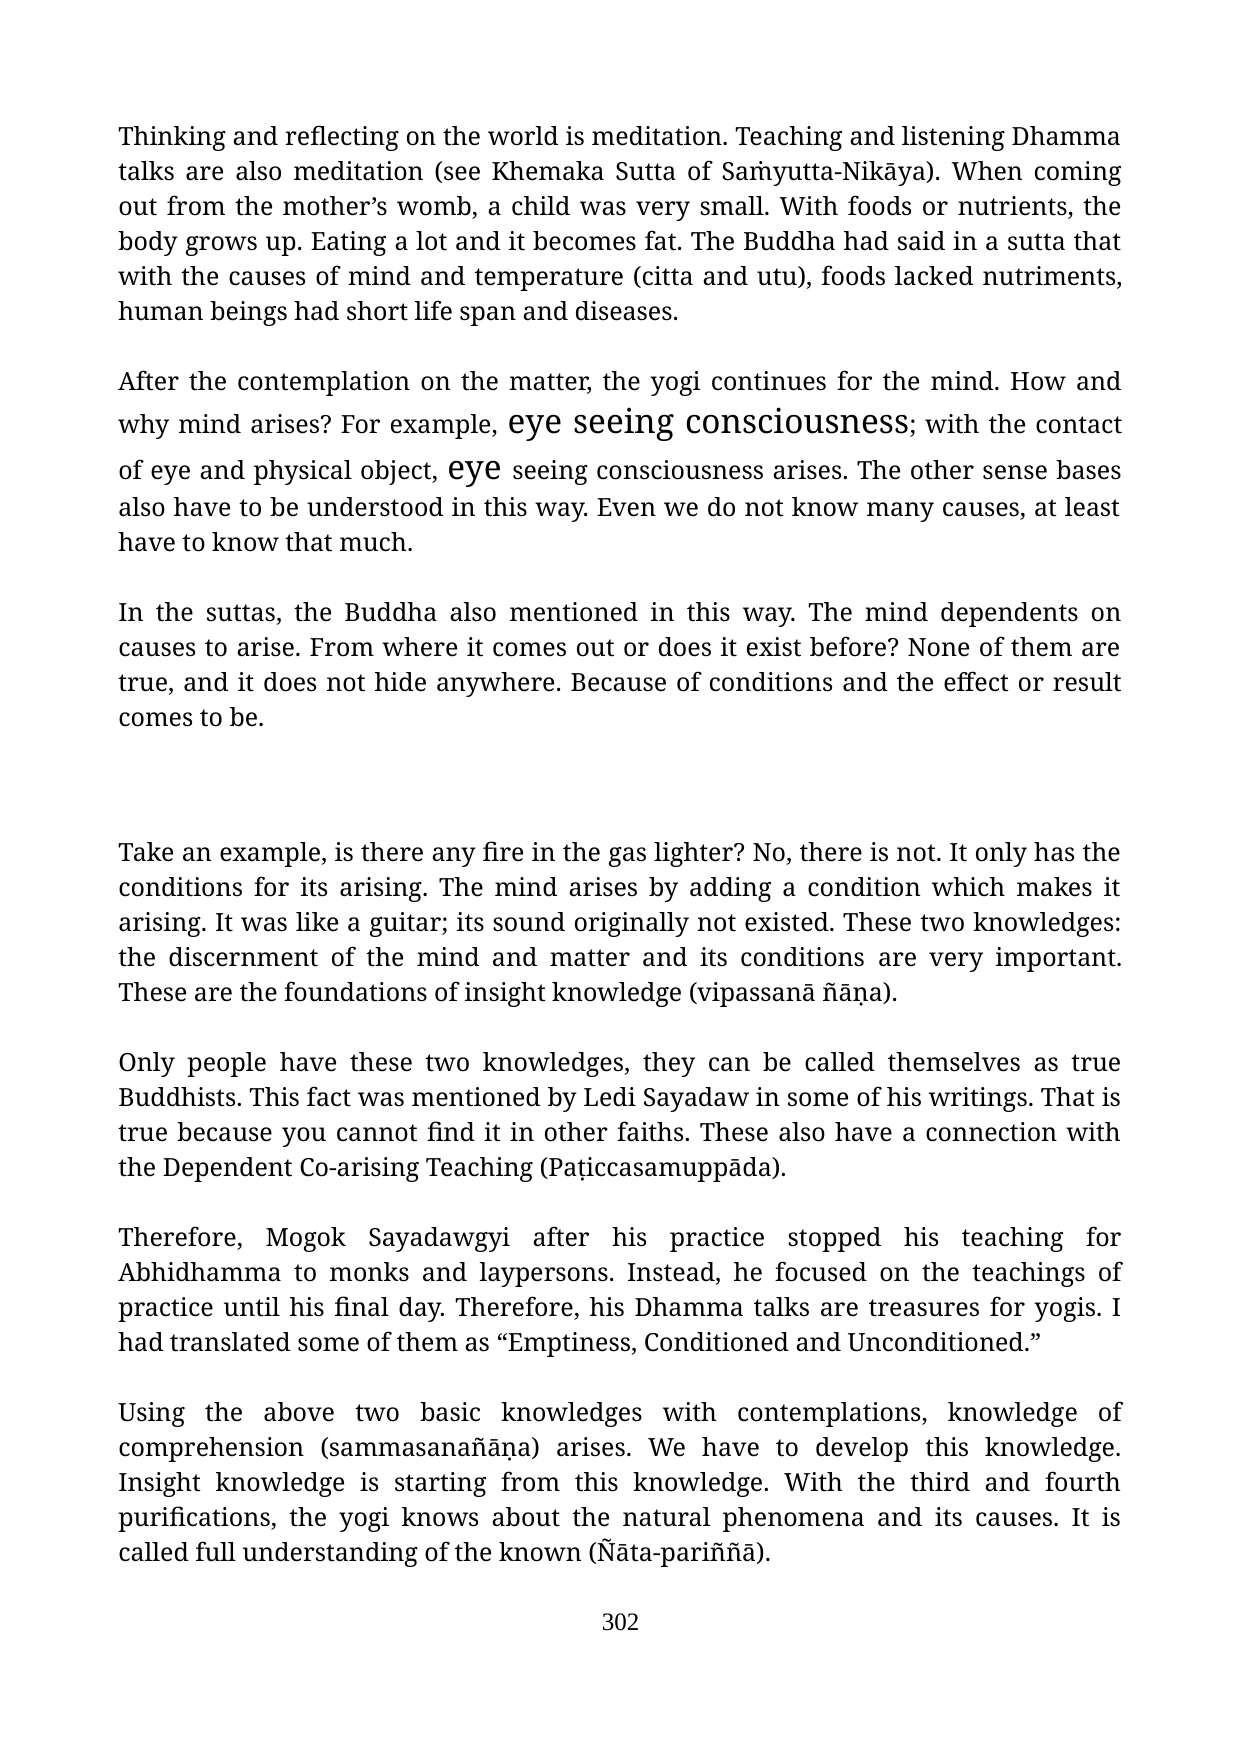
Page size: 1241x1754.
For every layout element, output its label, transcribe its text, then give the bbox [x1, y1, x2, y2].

text Thinking and reflecting on the world is meditation. Teaching and listening Dhamma talks are also meditation (see Khemaka Sutta of Saṁyutta-Nikāya). When coming out from the mother’s womb, a child was very small. With foods or nutrients, the body grows up. Eating a lot and it becomes fat. The Buddha had said in a sutta that with the causes of mind and temperature (citta and utu), foods lacked nutriments, human beings had short life span and diseases. After the contemplation on the matter, the yogi continues for the mind. How and why mind arises? For example, eye seeing consciousness; with the contact of eye and physical object, eye seeing consciousness arises. The other sense bases also have to be understood in this way. Even we do not know many causes, at least have to know that much. In the suttas, the Buddha also mentioned in this way. The mind dependents on causes to arise. From where it comes out or does it exist before? None of them are true, and it does not hide anywhere. Because of conditions and the effect or result comes to be. [118, 118, 1122, 734]
text Take an example, is there any fire in the gas lighter? No, there is not. It only has the conditions for its arising. The mind arises by adding a condition which makes it arising. It was like a guitar; its sound originally not existed. These two knowledges: the discernment of the mind and matter and its conditions are very important. These are the foundations of insight knowledge (vipassanā ñāṇa). Only people have these two knowledges, they can be called themselves as true Buddhists. This fact was mentioned by Ledi Sayadaw in some of his writings. That is true because you cannot find it in other faiths. These also have a connection with the Dependent Co-arising Teaching (Paṭiccasamuppāda). Therefore, Mogok Sayadawgyi after his practice stopped his teaching for Abhidhamma to monks and laypersons. Instead, he focused on the teachings of practice until his final day. Therefore, his Dhamma talks are treasures for yogis. I had translated some of them as “Emptiness, Conditioned and Unconditioned.” Using the above two basic knowledges with contemplations, knowledge of comprehension (sammasanañāṇa) arises. We have to develop this knowledge. Insight knowledge is starting from this knowledge. With the third and fourth purifications, the yogi knows about the natural phenomena and its causes. It is called full understanding of the known (Ñāta-pariññā). [118, 834, 1122, 1569]
